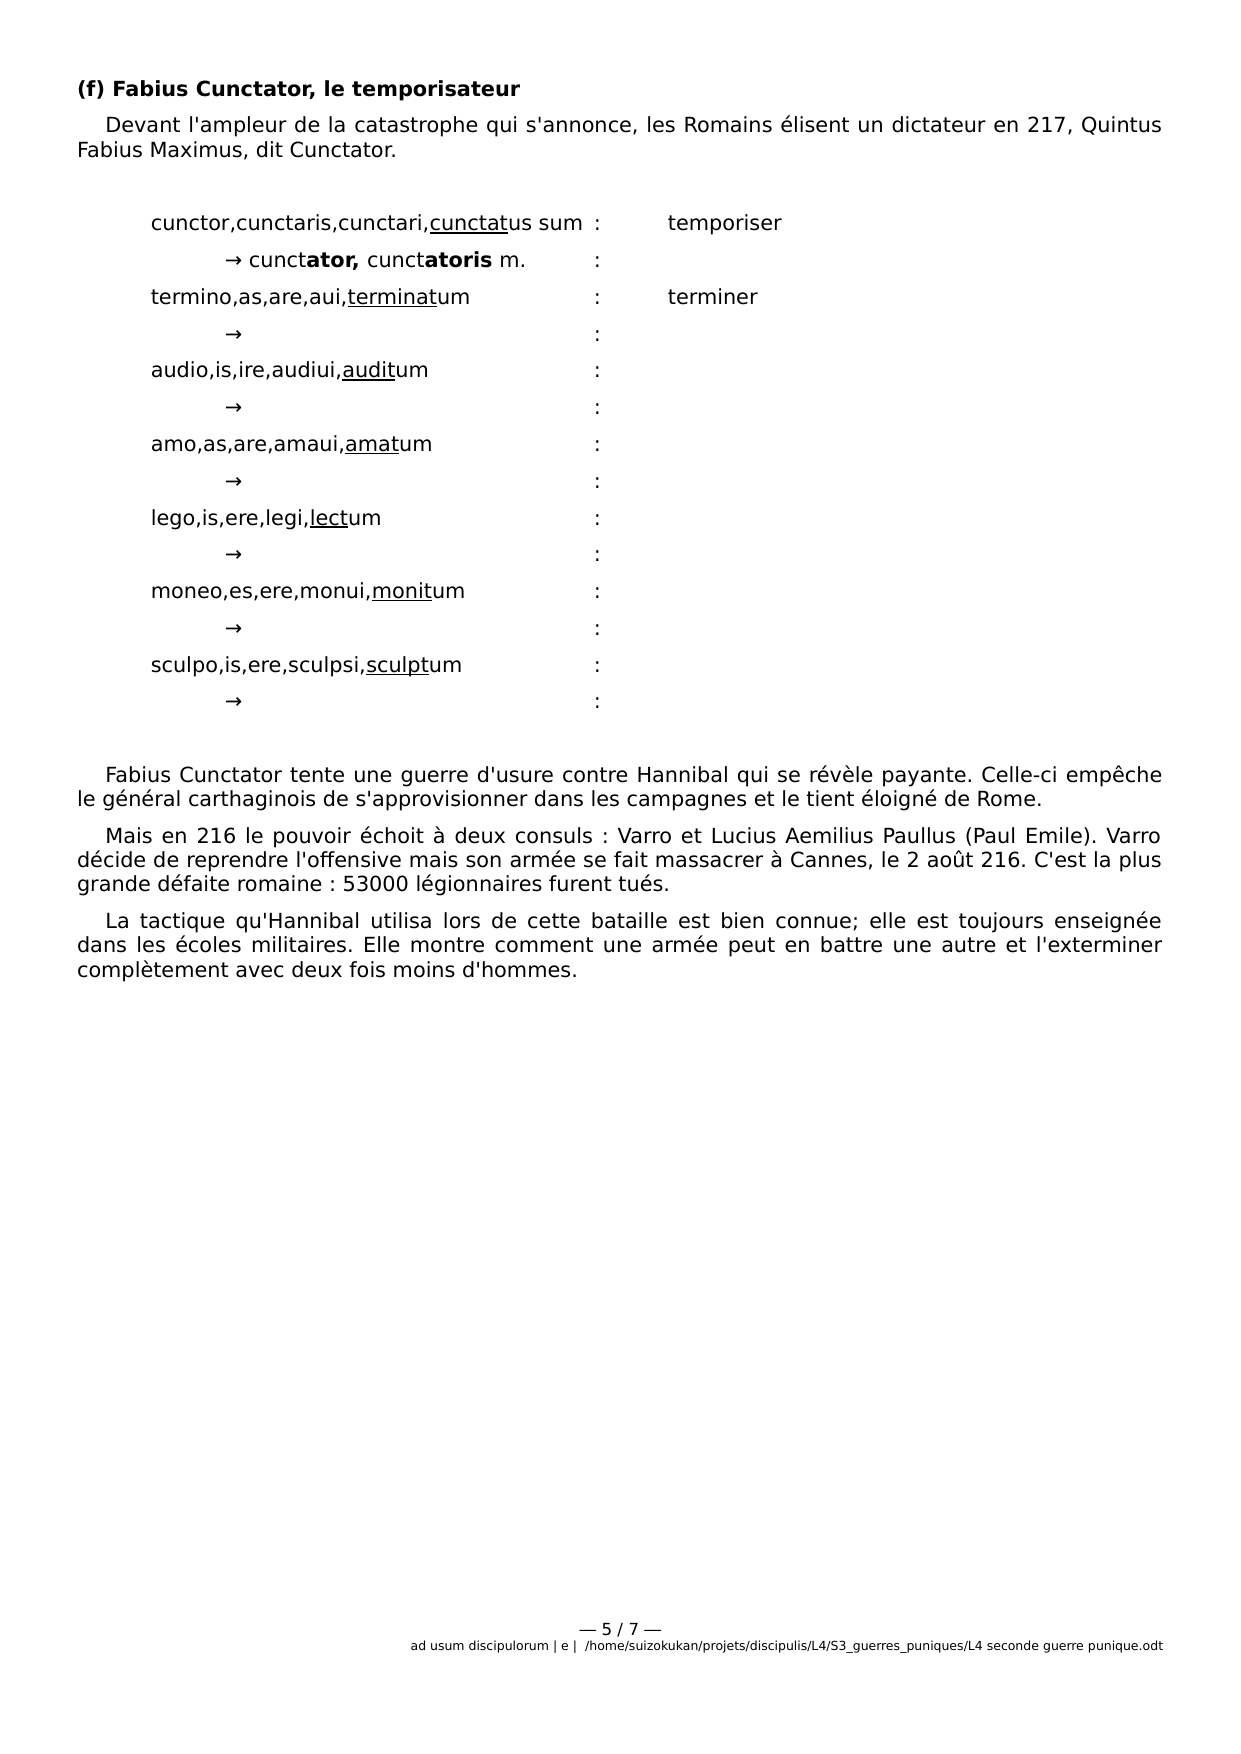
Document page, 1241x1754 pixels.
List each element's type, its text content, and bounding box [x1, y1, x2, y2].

text Mais en 216 le pouvoir échoit à deux consuls : Varro et Lucius Aemilius Paullus (Paul Emile). Varro décide de reprendre l'offensive mais son armée se fait massacrer à Cannes, le 2 août 216. C'est la plus grande défaite romaine : 53000 légionnaires furent tués. [77, 824, 1163, 897]
text Devant l'ampleur de la catastrophe qui s'annonce, les Romains élisent un dictateur en 217, Quintus Fabius Maximus, dit Cunctator. [77, 113, 1163, 162]
text → cunctator, cunctatoris m. : [77, 248, 1163, 272]
text amo,as,are,amaui,amatum : [77, 432, 1163, 456]
text → : [77, 395, 1163, 419]
text → : [77, 616, 1163, 640]
text → : [77, 469, 1163, 493]
text moneo,es,ere,monui,monitum : [77, 579, 1163, 603]
text sculpo,is,ere,sculpsi,sculptum : [77, 653, 1163, 677]
text → : [77, 689, 1163, 714]
text La tactique qu'Hannibal utilisa lors de cette bataille est bien connue; elle est toujours enseignée dans les écoles militaires. Elle montre comment une armée peut en battre une autre et l'exterminer complètement avec deux fois moins d'hommes. [77, 909, 1163, 982]
text lego,is,ere,legi,lectum : [77, 506, 1163, 530]
text Fabius Cunctator tente une guerre d'usure contre Hannibal qui se révèle payante. Celle-ci empêche le général carthaginois de s'approvisionner dans les campagnes et le tient éloigné de Rome. [77, 763, 1163, 811]
text → : [77, 322, 1163, 346]
text termino,as,are,aui,terminatum : terminer [77, 285, 1163, 309]
text audio,is,ire,audiui,auditum : [77, 358, 1163, 383]
text cunctor,cunctaris,cunctari,cunctatus sum : temporiser [77, 211, 1163, 236]
text → : [77, 542, 1163, 567]
text (f) Fabius Cunctator, le temporisateur [77, 77, 1163, 101]
